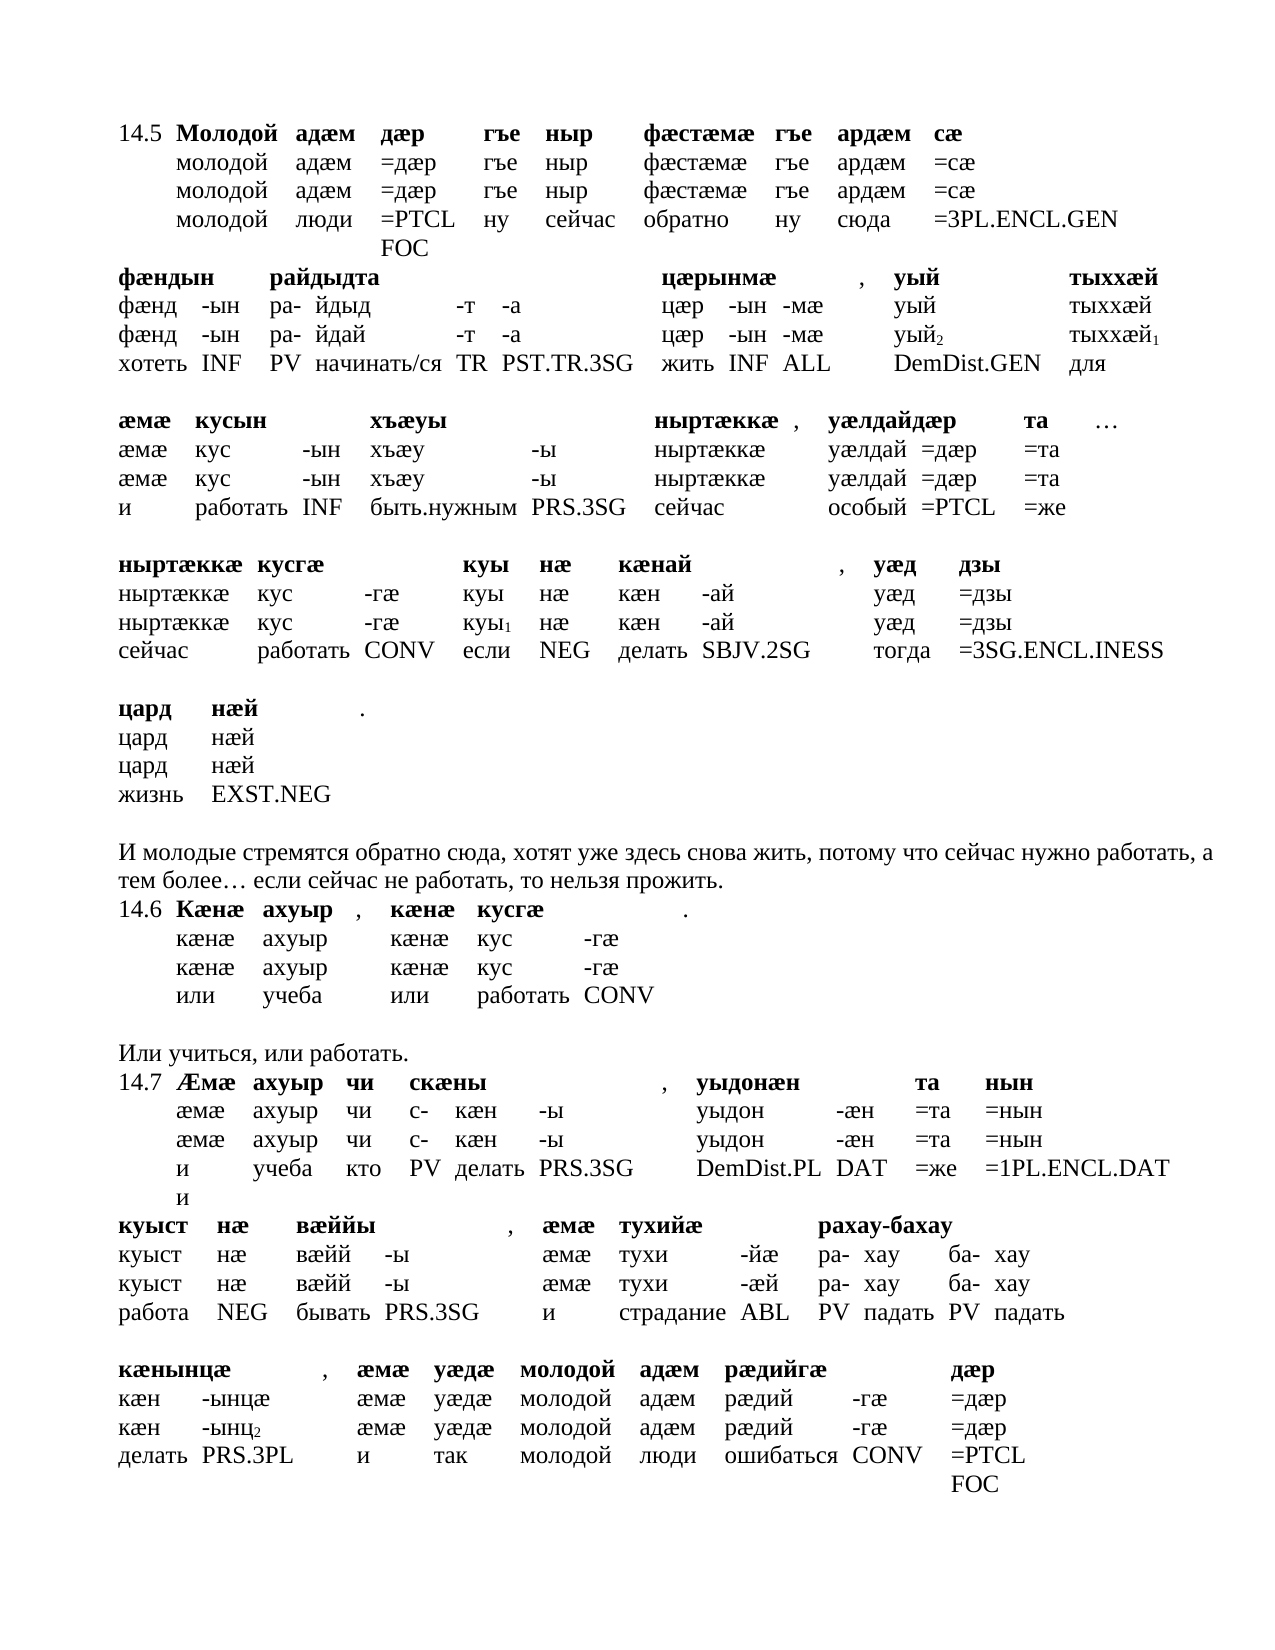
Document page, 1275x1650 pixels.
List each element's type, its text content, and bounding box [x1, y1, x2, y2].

text ра- [269, 291, 301, 319]
text вæййы [296, 1211, 493, 1239]
text PST.TR.3SG [502, 348, 634, 377]
text EXST.NEG [211, 779, 331, 808]
text тухийæ [619, 1211, 804, 1239]
text , [859, 262, 880, 291]
text с- [409, 1124, 441, 1153]
text PRS.3SG [531, 492, 626, 521]
text 14.7 [118, 1067, 162, 1096]
text ну [483, 204, 518, 233]
text жить [661, 348, 714, 377]
text ба- [948, 1268, 980, 1297]
text =дзы [958, 578, 1164, 607]
text =PTCL [921, 492, 996, 521]
text -а [502, 319, 634, 348]
text сюда [837, 204, 906, 233]
text куы1 [463, 607, 511, 636]
text и [118, 492, 167, 521]
text цæр [661, 291, 714, 319]
text гъе [775, 176, 809, 204]
text -ы [531, 463, 626, 492]
text =же [915, 1153, 957, 1182]
text кæнай [618, 549, 825, 578]
text кус [195, 463, 288, 492]
text PV [818, 1297, 850, 1326]
text -ын [728, 319, 769, 348]
text дæр [380, 118, 469, 147]
text -æн [836, 1124, 887, 1153]
text PRS.3SG [538, 1153, 634, 1182]
text куы [463, 578, 511, 607]
text -ынцæ [202, 1383, 294, 1412]
text ахуыр [262, 952, 328, 981]
text =дæр [951, 1383, 1026, 1412]
text гъе [483, 176, 518, 204]
text =сæ [933, 147, 1119, 176]
text учеба [262, 981, 328, 1009]
text адæм [295, 147, 353, 176]
text ахуыр [262, 923, 328, 952]
text нæ [539, 549, 604, 578]
text чи [346, 1124, 381, 1153]
text FOC [951, 1469, 1040, 1498]
text =же [1024, 492, 1066, 521]
text цæр [661, 319, 714, 348]
text кæн [118, 1383, 188, 1412]
text ныр [545, 118, 629, 147]
text =нын [985, 1096, 1170, 1124]
text кæнæ [176, 923, 235, 952]
text -ы [538, 1124, 634, 1153]
text =дæр [921, 434, 996, 463]
text фæстæмæ [643, 176, 747, 204]
text =та [1024, 434, 1066, 463]
text , [838, 549, 859, 578]
text -йæ [740, 1239, 790, 1268]
text кус [257, 607, 350, 636]
text CONV [584, 981, 655, 1009]
text -мæ [782, 319, 831, 348]
text ныртæккæ [118, 578, 229, 607]
text ардæм [837, 176, 906, 204]
text уæлдай [828, 434, 907, 463]
text райдыдта [269, 262, 648, 291]
text 14.5 [118, 118, 162, 147]
text уыдон [696, 1124, 822, 1153]
text учеба [253, 1153, 318, 1182]
text адæм [295, 176, 353, 204]
text -а [502, 291, 634, 319]
text работа [118, 1297, 189, 1326]
text начинать/ся [315, 348, 442, 377]
text =1PL.ENCL.DAT [985, 1153, 1170, 1182]
text ныртæккæ [654, 463, 765, 492]
text фæстæмæ [643, 147, 747, 176]
text DAT [836, 1153, 887, 1182]
text ардæм [837, 147, 906, 176]
text ныр [545, 147, 616, 176]
text рæдийгæ [724, 1354, 937, 1383]
text , [661, 1067, 682, 1096]
text нæ [539, 607, 591, 636]
text куыст [118, 1239, 189, 1268]
text =дæр [951, 1412, 1026, 1441]
text -гæ [584, 952, 655, 981]
text NEG [217, 1297, 268, 1326]
text -гæ [364, 607, 435, 636]
text =дæр [380, 147, 456, 176]
text работать [477, 981, 570, 1009]
text цæрынмæ [661, 262, 845, 291]
text кæн [618, 607, 688, 636]
text уæд [873, 607, 931, 636]
text -ы [538, 1096, 634, 1124]
text æмæ [118, 406, 181, 434]
text тухи [619, 1239, 726, 1268]
text -т [456, 319, 488, 348]
text сейчас [118, 636, 229, 664]
text ныртæккæ [654, 434, 765, 463]
text и [357, 1441, 406, 1469]
text нын [985, 1067, 1184, 1096]
text жизнь [118, 779, 183, 808]
text молодой [520, 1383, 612, 1412]
text быть.нужным [370, 492, 517, 521]
text бывать [296, 1297, 371, 1326]
text кæн [455, 1124, 525, 1153]
text сейчас [654, 492, 765, 521]
text хотеть [118, 348, 188, 377]
text -ай [702, 607, 811, 636]
text кус [477, 923, 570, 952]
text =дзы [958, 607, 1164, 636]
text нæ [217, 1239, 268, 1268]
text фæнд [118, 319, 188, 348]
text кæн [455, 1096, 525, 1124]
text страдание [619, 1297, 726, 1326]
text -гæ [852, 1383, 923, 1412]
text CONV [852, 1441, 923, 1469]
text -гæ [852, 1412, 923, 1441]
text чи [346, 1096, 381, 1124]
text NEG [539, 636, 591, 664]
text -ын [302, 434, 342, 463]
text дæр [951, 1354, 1040, 1383]
text рæдий [724, 1412, 838, 1441]
text уæд [873, 549, 945, 578]
text и [176, 1182, 239, 1211]
text кæнæ [390, 894, 463, 923]
text или [390, 981, 449, 1009]
text куы [463, 549, 525, 578]
text если [463, 636, 511, 664]
text нæй [211, 722, 331, 751]
text молодой [176, 147, 268, 176]
text TR [456, 348, 488, 377]
text -т [456, 291, 488, 319]
text -ай [702, 578, 811, 607]
text тыххæй [1069, 262, 1173, 291]
text æмæ [357, 1383, 406, 1412]
text ныртæккæ [654, 406, 779, 434]
text скæны [409, 1067, 648, 1096]
text уæлдайдæр [828, 406, 1010, 434]
text гъе [775, 147, 809, 176]
text фæндын [118, 262, 256, 291]
text CONV [364, 636, 435, 664]
text адæм [639, 1383, 697, 1412]
text -ы [384, 1239, 480, 1268]
text хау [864, 1239, 934, 1268]
text сейчас [545, 204, 616, 233]
text кæнæ [390, 952, 449, 981]
text =дæр [921, 463, 996, 492]
text йдыд [315, 291, 442, 319]
text PRS.3PL [202, 1441, 294, 1469]
text -ы [384, 1268, 480, 1297]
text … [1094, 406, 1119, 434]
text кусгæ [477, 894, 668, 923]
text кæнæ [176, 952, 235, 981]
text уый [893, 291, 1042, 319]
text æмæ [118, 463, 167, 492]
text =3PL.ENCL.GEN [933, 204, 1119, 233]
text PV [948, 1297, 980, 1326]
text цард [118, 722, 183, 751]
text делать [118, 1441, 188, 1469]
text INF [302, 492, 342, 521]
text . [682, 894, 703, 923]
text ALL [782, 348, 831, 377]
text нæ [217, 1268, 268, 1297]
text нæ [539, 578, 591, 607]
text особый [828, 492, 907, 521]
text , [322, 1354, 343, 1383]
text тыххæй [1069, 291, 1159, 319]
text ра- [818, 1239, 850, 1268]
text с- [409, 1096, 441, 1124]
text адæм [639, 1354, 711, 1383]
text молодой [520, 1354, 626, 1383]
text ба- [948, 1239, 980, 1268]
text -ын [201, 291, 242, 319]
text уæд [873, 578, 931, 607]
text падать [864, 1297, 934, 1326]
text кто [346, 1153, 381, 1182]
text ахуыр [253, 1067, 332, 1096]
text æмæ [118, 434, 167, 463]
text вæйй [296, 1268, 371, 1297]
text молодой [520, 1412, 612, 1441]
text хау [864, 1268, 934, 1297]
text ра- [818, 1268, 850, 1297]
text кус [477, 952, 570, 981]
text цард [118, 693, 197, 722]
text =сæ [933, 176, 1119, 204]
text тыххæй1 [1069, 319, 1159, 348]
text нæй [211, 693, 345, 722]
text Кæнæ [176, 894, 248, 923]
text -мæ [782, 291, 831, 319]
text кæнынцæ [118, 1354, 308, 1383]
text Или учиться, или работать. [118, 1038, 1249, 1067]
text рæдий [724, 1383, 838, 1412]
text люди [295, 204, 353, 233]
text ардæм [837, 118, 920, 147]
text ахуыр [262, 894, 342, 923]
text ныртæккæ [118, 549, 243, 578]
text æмæ [542, 1239, 591, 1268]
text хау [994, 1239, 1065, 1268]
text адæм [295, 118, 367, 147]
text кусгæ [257, 549, 449, 578]
text уæдæ [433, 1412, 492, 1441]
text чи [346, 1067, 395, 1096]
text -гæ [584, 923, 655, 952]
text DemDist.GEN [893, 348, 1042, 377]
text Æмæ [176, 1067, 239, 1096]
text кусын [195, 406, 356, 434]
text 14.6 [118, 894, 162, 923]
text æмæ [176, 1124, 225, 1153]
text вæйй [296, 1239, 371, 1268]
text уæлдай [828, 463, 907, 492]
text =3SG.ENCL.INESS [958, 636, 1164, 664]
text работать [195, 492, 288, 521]
text та [915, 1067, 971, 1096]
text хъæу [370, 463, 517, 492]
text куыст [118, 1211, 203, 1239]
text та [1024, 406, 1080, 434]
text , [507, 1211, 528, 1239]
text -ы [531, 434, 626, 463]
text нæй [211, 751, 331, 779]
text И молодые стремятся обратно сюда, хотят уже здесь снова жить, потому что сейчас нужно работать, а тем более… если сейчас не работать, то нельзя прожить. [118, 837, 1249, 894]
text уæдæ [433, 1383, 492, 1412]
text хъæуы [370, 406, 640, 434]
text æмæ [176, 1096, 225, 1124]
text ныртæккæ [118, 607, 229, 636]
text INF [201, 348, 242, 377]
text для [1069, 348, 1159, 377]
text , [355, 894, 376, 923]
text ахуыр [253, 1124, 318, 1153]
text -æй [740, 1268, 790, 1297]
text кæнæ [390, 923, 449, 952]
text =та [915, 1096, 957, 1124]
text =дæр [380, 176, 456, 204]
text хъæу [370, 434, 517, 463]
text ахуыр [253, 1096, 318, 1124]
text уыдонæн [696, 1067, 901, 1096]
text =нын [985, 1124, 1170, 1153]
text -ын [201, 319, 242, 348]
text INF [728, 348, 769, 377]
text молодой [176, 176, 268, 204]
text сæ [933, 118, 1132, 147]
text -ынц2 [202, 1412, 294, 1441]
text =та [915, 1124, 957, 1153]
text или [176, 981, 235, 1009]
text молодой [176, 204, 268, 233]
text -гæ [364, 578, 435, 607]
text фæнд [118, 291, 188, 319]
text -æн [836, 1096, 887, 1124]
text и [542, 1297, 591, 1326]
text SBJV.2SG [702, 636, 811, 664]
text æмæ [542, 1268, 591, 1297]
text ныр [545, 176, 616, 204]
text нæ [217, 1211, 282, 1239]
text люди [639, 1441, 697, 1469]
text кæн [618, 578, 688, 607]
text уый [893, 262, 1055, 291]
text æмæ [542, 1211, 605, 1239]
text делать [618, 636, 688, 664]
text гъе [483, 118, 531, 147]
text делать [455, 1153, 525, 1182]
text уый2 [893, 319, 1042, 348]
text хау [994, 1268, 1065, 1297]
text обратно [643, 204, 747, 233]
text рахау-бахау [818, 1211, 1079, 1239]
text DemDist.PL [696, 1153, 822, 1182]
text тухи [619, 1268, 726, 1297]
text FOC [380, 233, 469, 262]
text и [176, 1153, 225, 1182]
text уыдон [696, 1096, 822, 1124]
text =PTCL [951, 1441, 1026, 1469]
text кус [195, 434, 288, 463]
text , [793, 406, 814, 434]
text кæн [118, 1412, 188, 1441]
text æмæ [357, 1354, 420, 1383]
text уæдæ [433, 1354, 506, 1383]
text фæстæмæ [643, 118, 761, 147]
text падать [994, 1297, 1065, 1326]
text ра- [269, 319, 301, 348]
text гъе [775, 118, 823, 147]
text =та [1024, 463, 1066, 492]
text =PTCL [380, 204, 456, 233]
text кус [257, 578, 350, 607]
text так [433, 1441, 492, 1469]
text работать [257, 636, 350, 664]
text адæм [639, 1412, 697, 1441]
text PV [409, 1153, 441, 1182]
text гъе [483, 147, 518, 176]
text тогда [873, 636, 931, 664]
text PRS.3SG [384, 1297, 480, 1326]
text Молодой [176, 118, 282, 147]
text ошибаться [724, 1441, 838, 1469]
text цард [118, 751, 183, 779]
text ну [775, 204, 809, 233]
text куыст [118, 1268, 189, 1297]
text дзы [958, 549, 1178, 578]
text æмæ [357, 1412, 406, 1441]
text -ын [728, 291, 769, 319]
text йдай [315, 319, 442, 348]
text молодой [520, 1441, 612, 1469]
text ABL [740, 1297, 790, 1326]
text PV [269, 348, 301, 377]
text -ын [302, 463, 342, 492]
text . [359, 693, 380, 722]
